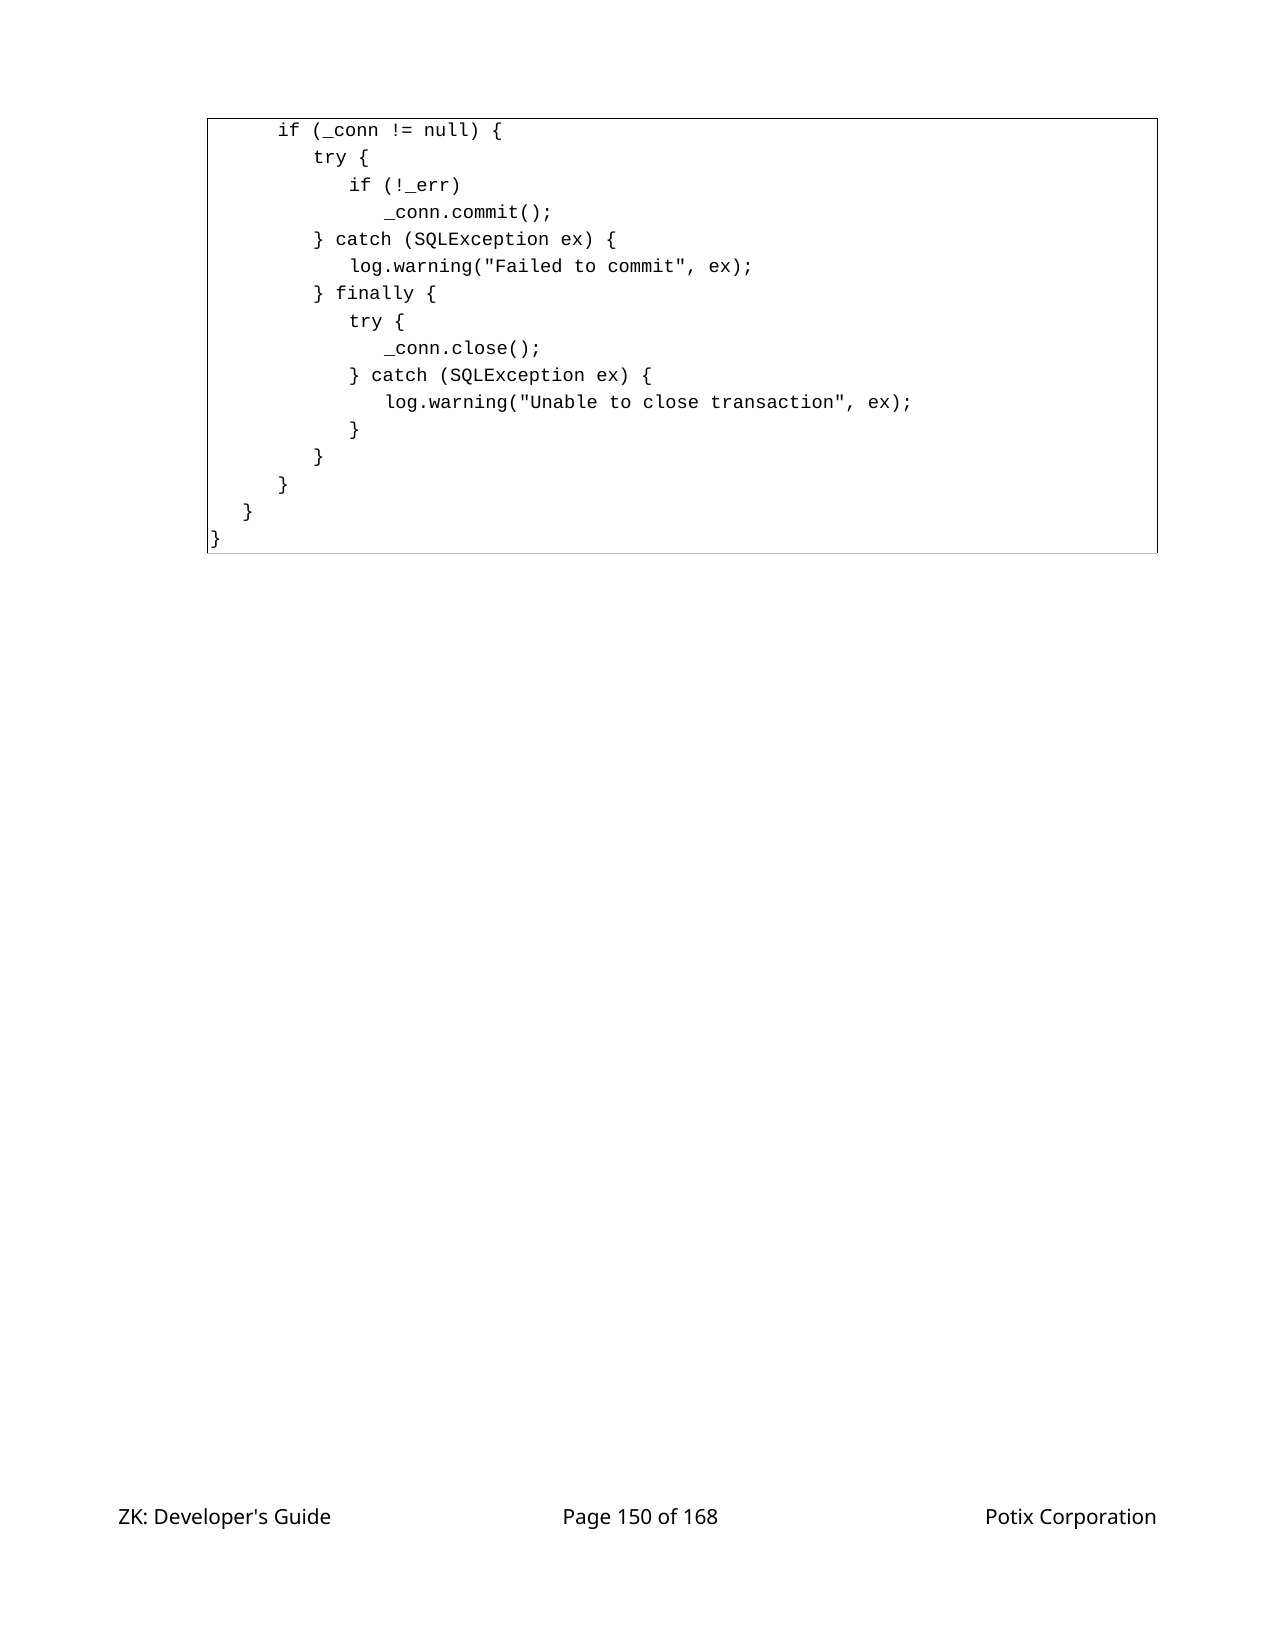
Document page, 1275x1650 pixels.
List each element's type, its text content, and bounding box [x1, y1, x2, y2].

text _conn.commit(); [208, 200, 1157, 224]
text } [208, 417, 1157, 441]
text } catch (SQLException ex) { [208, 227, 1157, 251]
text log.warning("Failed to commit", ex); [208, 254, 1157, 278]
text if (_conn != null) { [208, 119, 1157, 142]
text try { [208, 308, 1157, 333]
text } [208, 526, 1157, 553]
text } finally { [208, 281, 1157, 306]
text _conn.close(); [208, 336, 1157, 360]
text } [208, 472, 1157, 496]
text if (!_err) [208, 172, 1157, 197]
text } [208, 499, 1157, 523]
text } [208, 444, 1157, 469]
text } catch (SQLException ex) { [208, 363, 1157, 387]
text log.warning("Unable to close transaction", ex); [208, 390, 1157, 414]
text try { [208, 145, 1157, 169]
